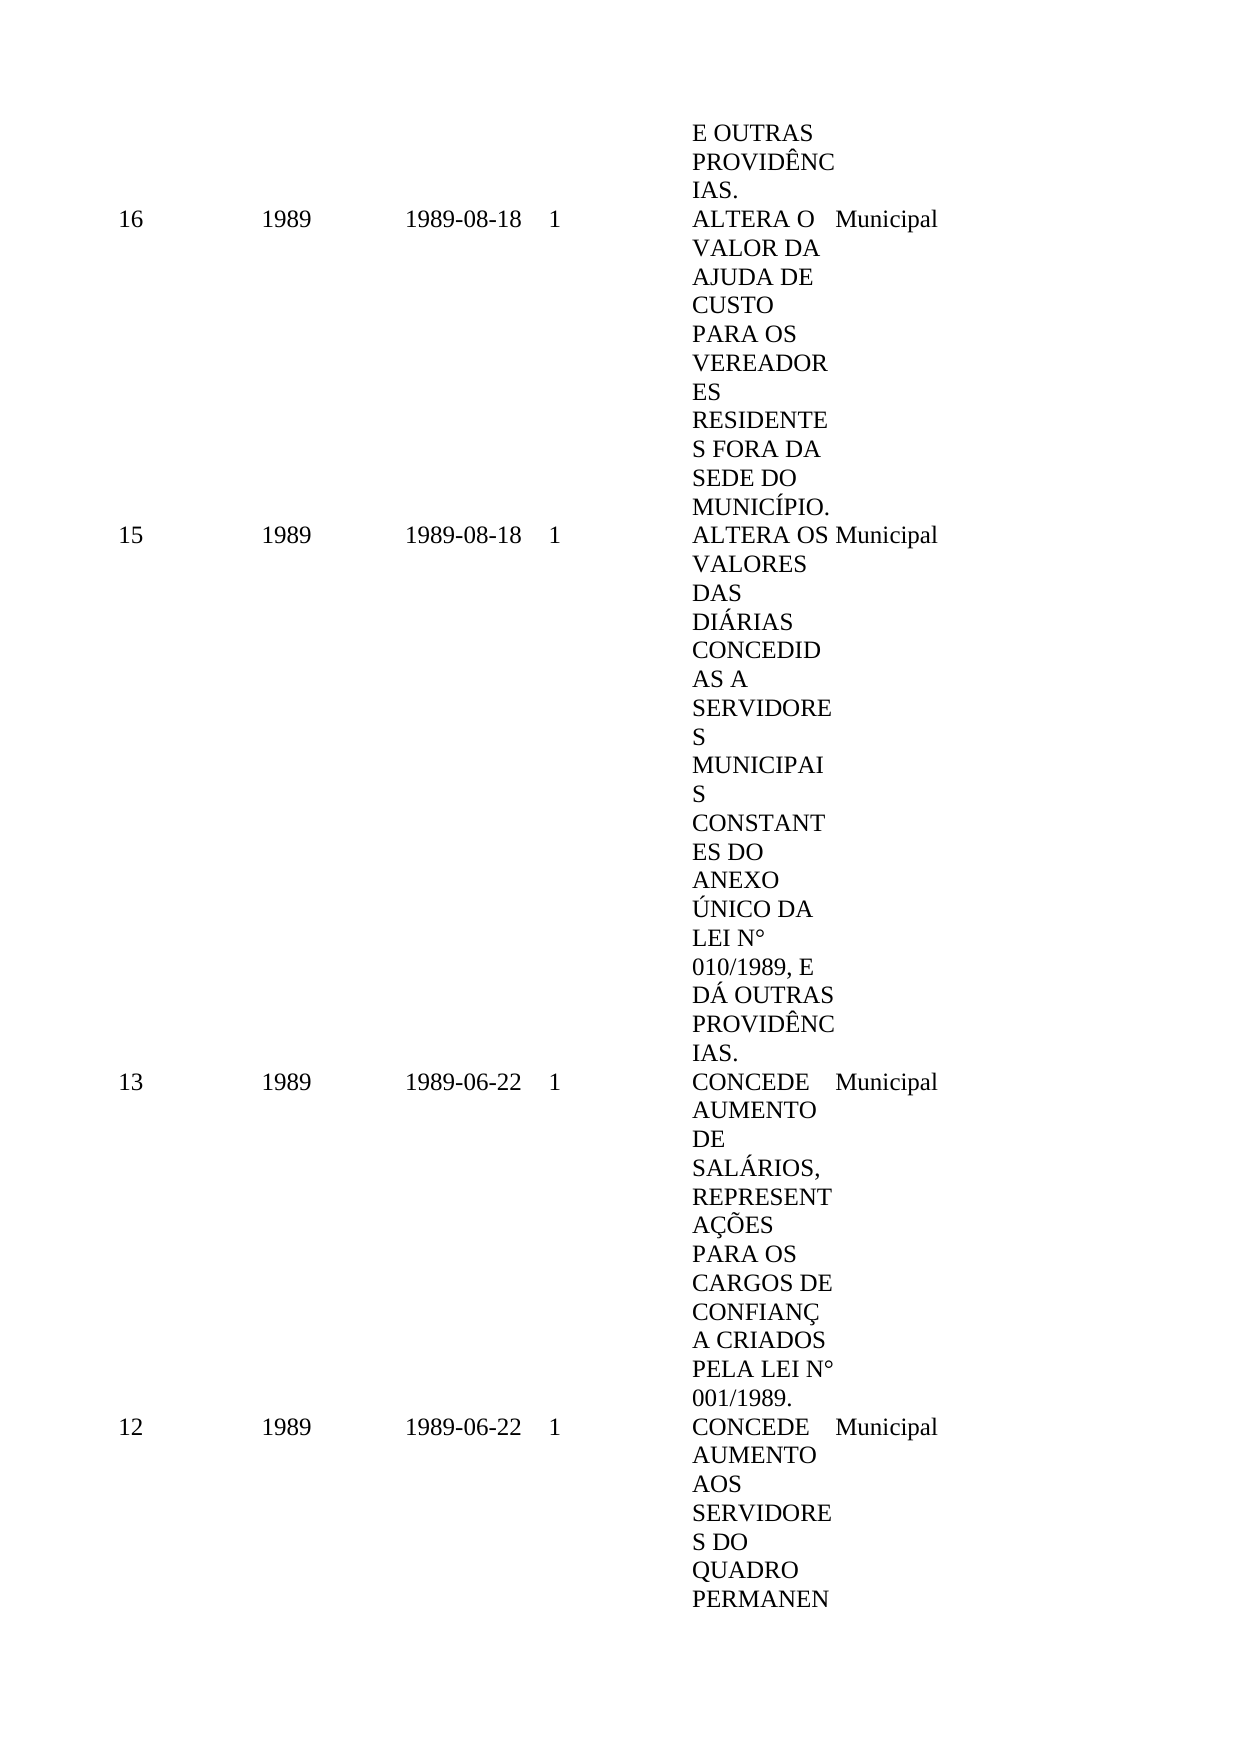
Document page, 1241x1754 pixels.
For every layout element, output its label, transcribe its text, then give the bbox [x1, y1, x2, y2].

table_cell CONCEDE AUMENTO DE SALÁRIOS, REPRESENTAÇÕES PARA OS CARGOS DE CONFIANÇA CRIADOS PELA LEI N° 001/1989. [692, 1067, 835, 1412]
table_cell 13 [118, 1067, 261, 1412]
table_cell [405, 118, 548, 204]
table_cell Municipal [835, 204, 979, 521]
table_cell E OUTRAS PROVIDÊNCIAS. [692, 118, 835, 204]
table_cell ALTERA O VALOR DA AJUDA DE CUSTO PARA OS VEREADORES RESIDENTES FORA DA SEDE DO MUNICÍPIO. [692, 204, 835, 521]
table_cell 1989-08-18 [405, 204, 548, 521]
table_cell [835, 118, 979, 204]
table_cell 15 [118, 521, 261, 1067]
table_cell Municipal [835, 521, 979, 1067]
table_cell 1989-06-22 [405, 1412, 548, 1613]
table_cell 12 [118, 1412, 261, 1613]
table_cell [118, 118, 261, 204]
table_cell 1989 [261, 204, 405, 521]
table_cell [979, 1412, 1122, 1613]
table_cell Municipal [835, 1412, 979, 1613]
table_cell [548, 118, 692, 204]
table_cell [979, 1067, 1122, 1412]
table_cell 1 [548, 1067, 692, 1412]
table_cell 1989-08-18 [405, 521, 548, 1067]
table_cell 1989 [261, 1412, 405, 1613]
table_cell [979, 118, 1122, 204]
table_cell 1989 [261, 521, 405, 1067]
table_cell ALTERA OS VALORES DAS DIÁRIAS CONCEDIDAS A SERVIDORES MUNICIPAIS CONSTANTES DO ANEXO ÚNICO DA LEI N° 010/1989, E DÁ OUTRAS PROVIDÊNCIAS. [692, 521, 835, 1067]
table_cell CONCEDE AUMENTO AOS SERVIDORES DO QUADRO PERMANEN [692, 1412, 835, 1613]
table_cell 1989 [261, 1067, 405, 1412]
table_cell 1 [548, 1412, 692, 1613]
table_cell 1 [548, 521, 692, 1067]
table_cell 1 [548, 204, 692, 521]
table_cell 16 [118, 204, 261, 521]
table_cell Municipal [835, 1067, 979, 1412]
table_cell 1989-06-22 [405, 1067, 548, 1412]
table_cell [979, 521, 1122, 1067]
table_cell [979, 204, 1122, 521]
table_cell [261, 118, 405, 204]
